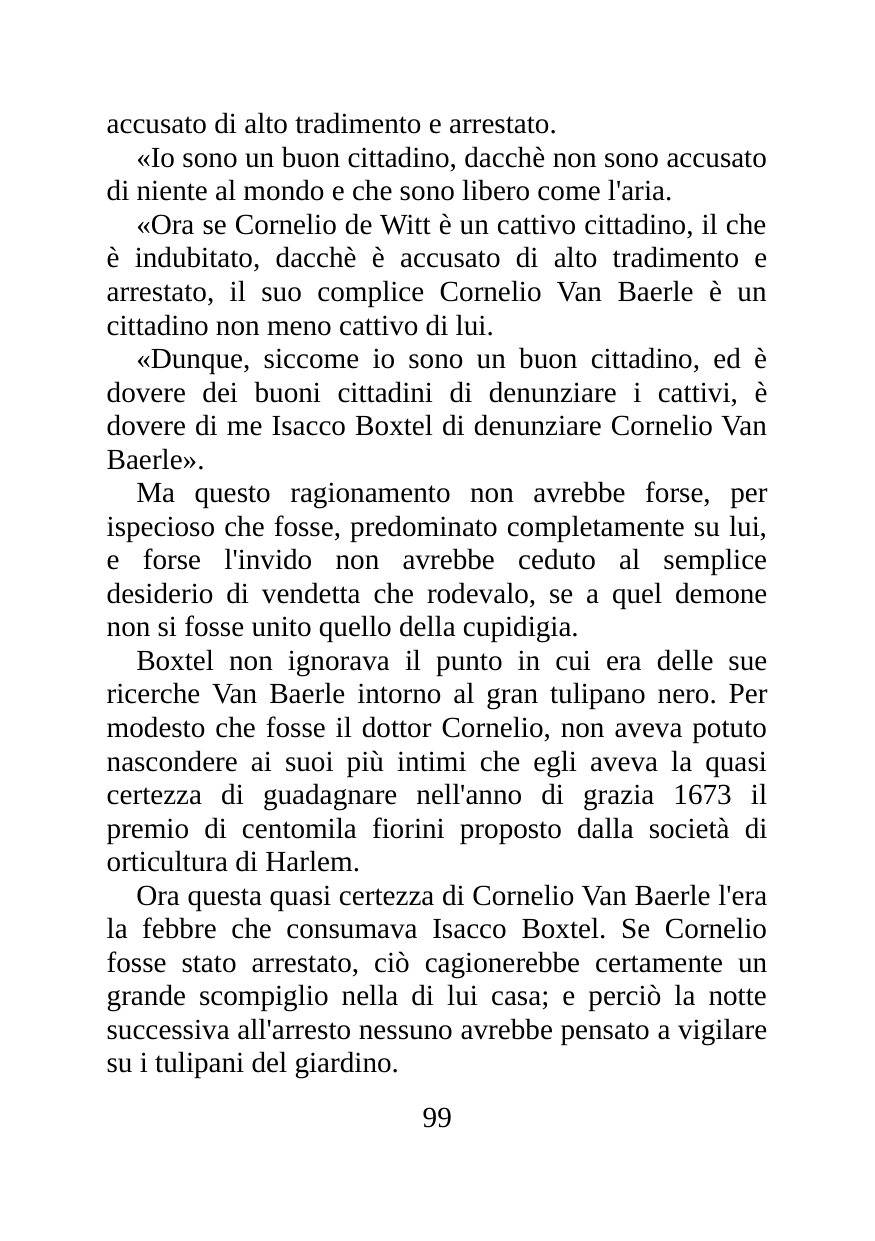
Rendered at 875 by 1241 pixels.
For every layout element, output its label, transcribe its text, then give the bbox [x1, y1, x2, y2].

text «Dunque, siccome io sono un buon cittadino, ed è dovere dei buoni cittadini di denunziare i cattivi, è dovere di me Isacco Boxtel di denunziare Cornelio Van Baerle». [106, 341, 768, 475]
text «Ora se Cornelio de Witt è un cattivo cittadino, il che è indubitato, dacchè è accusato di alto tradimento e arrestato, il suo complice Cornelio Van Baerle è un cittadino non meno cattivo di lui. [106, 207, 768, 341]
text Ma questo ragionamento non avrebbe forse, per ispecioso che fosse, predominato completamente su lui, e forse l'invido non avrebbe ceduto al semplice desiderio di vendetta che rodevalo, se a quel demone non si fosse unito quello della cupidigia. [106, 475, 768, 643]
text Ora questa quasi certezza di Cornelio Van Baerle l'era la febbre che consumava Isacco Boxtel. Se Cornelio fosse stato arrestato, ciò cagionerebbe certamente un grande scompiglio nella di lui casa; e perciò la notte successiva all'arresto nessuno avrebbe pensato a vigilare su i tulipani del giardino. [106, 878, 768, 1079]
text «Io sono un buon cittadino, dacchè non sono accusato di niente al mondo e che sono libero come l'aria. [106, 140, 768, 207]
text Boxtel non ignorava il punto in cui era delle sue ricerche Van Baerle intorno al gran tulipano nero. Per modesto che fosse il dottor Cornelio, non aveva potuto nascondere ai suoi più intimi che egli aveva la quasi certezza di guadagnare nell'anno di grazia 1673 il premio di centomila fiorini proposto dalla società di orticultura di Harlem. [106, 643, 768, 878]
text accusato di alto tradimento e arrestato. [106, 106, 768, 140]
